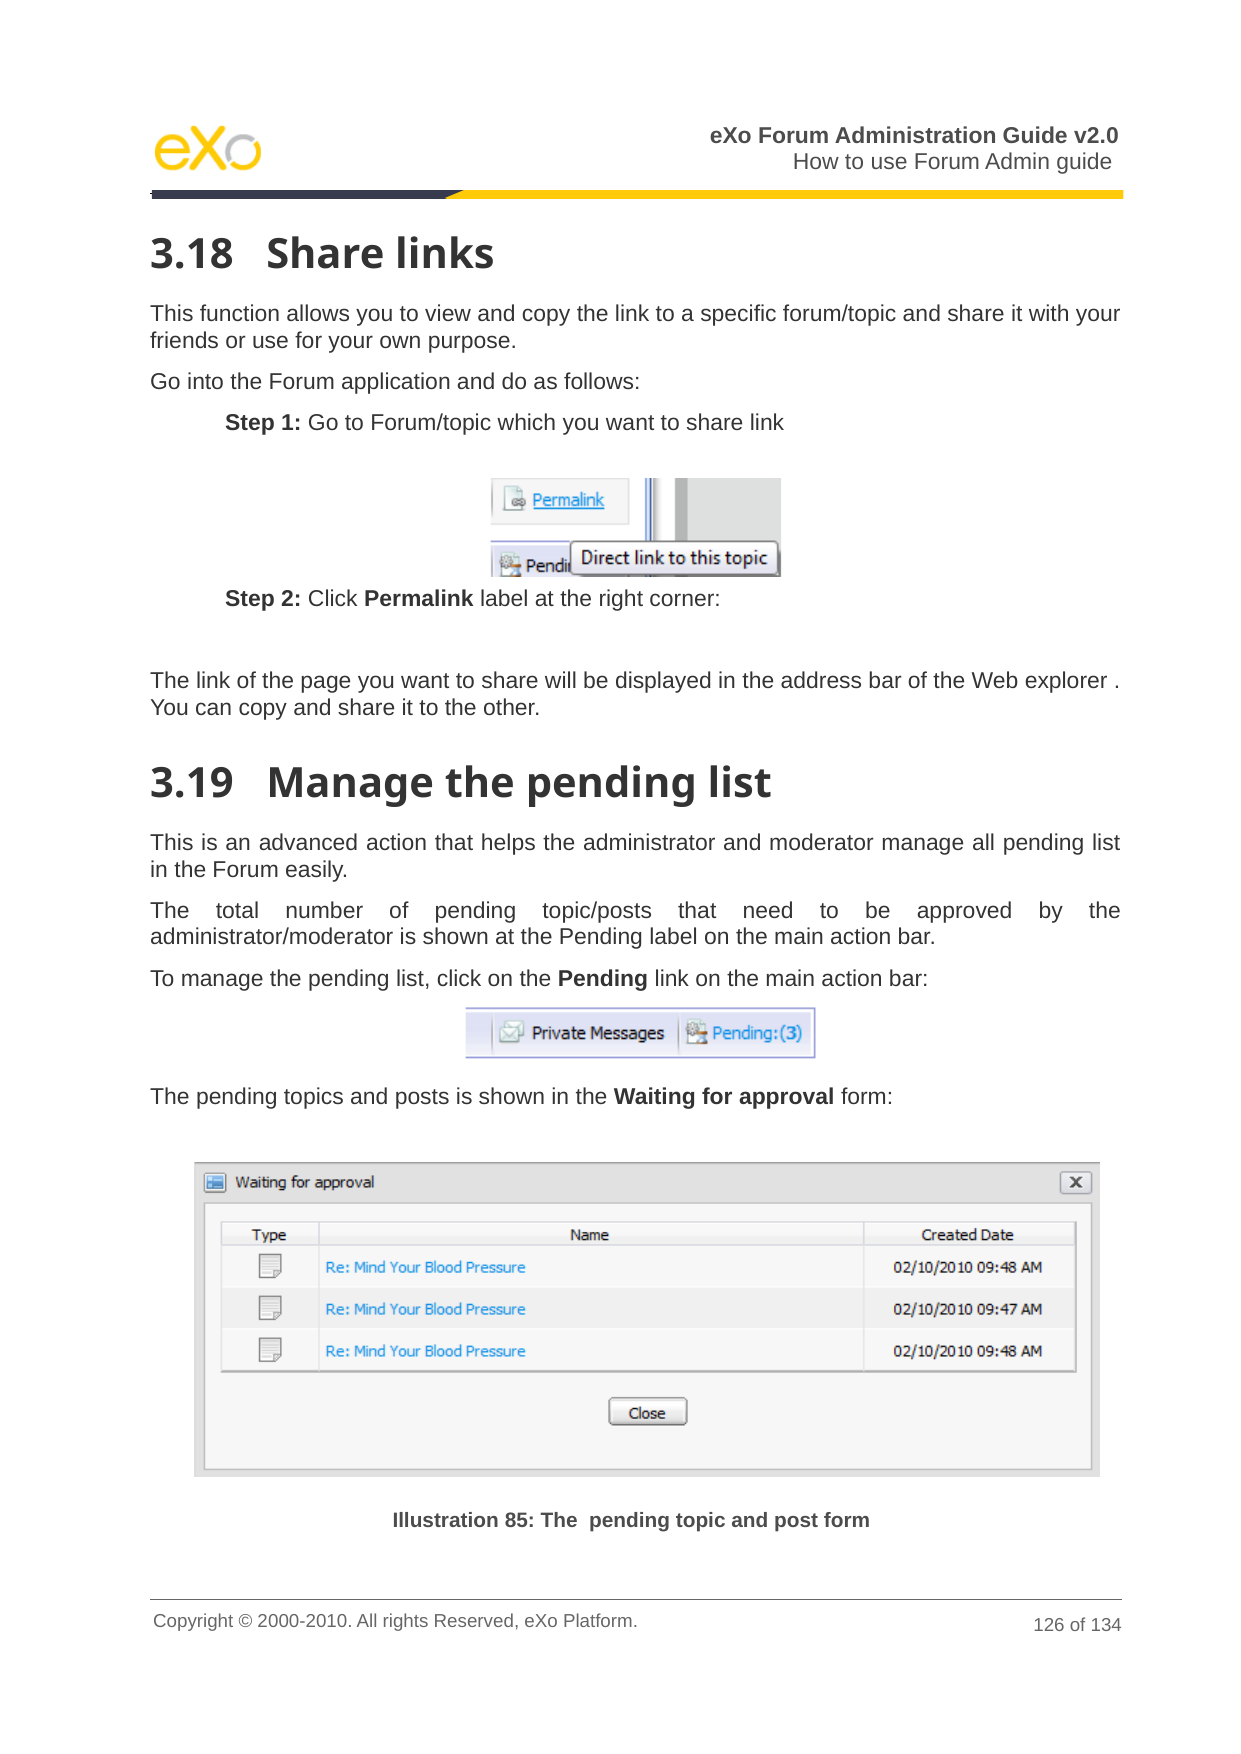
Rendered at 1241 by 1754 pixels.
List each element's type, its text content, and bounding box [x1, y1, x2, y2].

picture [465, 1003, 822, 1076]
picture [155, 125, 262, 171]
picture [151, 190, 1124, 199]
picture [194, 1162, 1100, 1477]
text Go into the Forum application and do as follows: [150, 368, 1122, 394]
text The pending topics and posts is shown in the Waiting for approval form: [150, 1076, 1122, 1109]
list Step 1: Go to Forum/topic which you want to share link [187, 409, 1122, 436]
text Illustration 85: The pending topic and post form [164, 1477, 1098, 1532]
subtitle Share links [150, 223, 1122, 280]
text The total number of pending topic/posts that need to be approved by the administrator/moderator is shown at the Pending label on the main action bar. [150, 897, 1122, 949]
list Step 2: Click Permalink label at the right corner: [187, 451, 1122, 611]
text This is an advanced action that helps the administrator and moderator manage all pending list in the Forum easily. [150, 829, 1122, 882]
subtitle Manage the pending list [150, 752, 1122, 809]
text To manage the pending list, click on the Pending link on the main action bar: [150, 964, 1122, 991]
text The link of the page you want to share will be displayed in the address bar of the Web explorer . You can copy and share it to the other. [150, 667, 1122, 720]
text This function allows you to view and copy the link to a specific forum/topic and share it with your friends or use for your own purpose. [150, 300, 1122, 353]
picture [490, 478, 782, 577]
